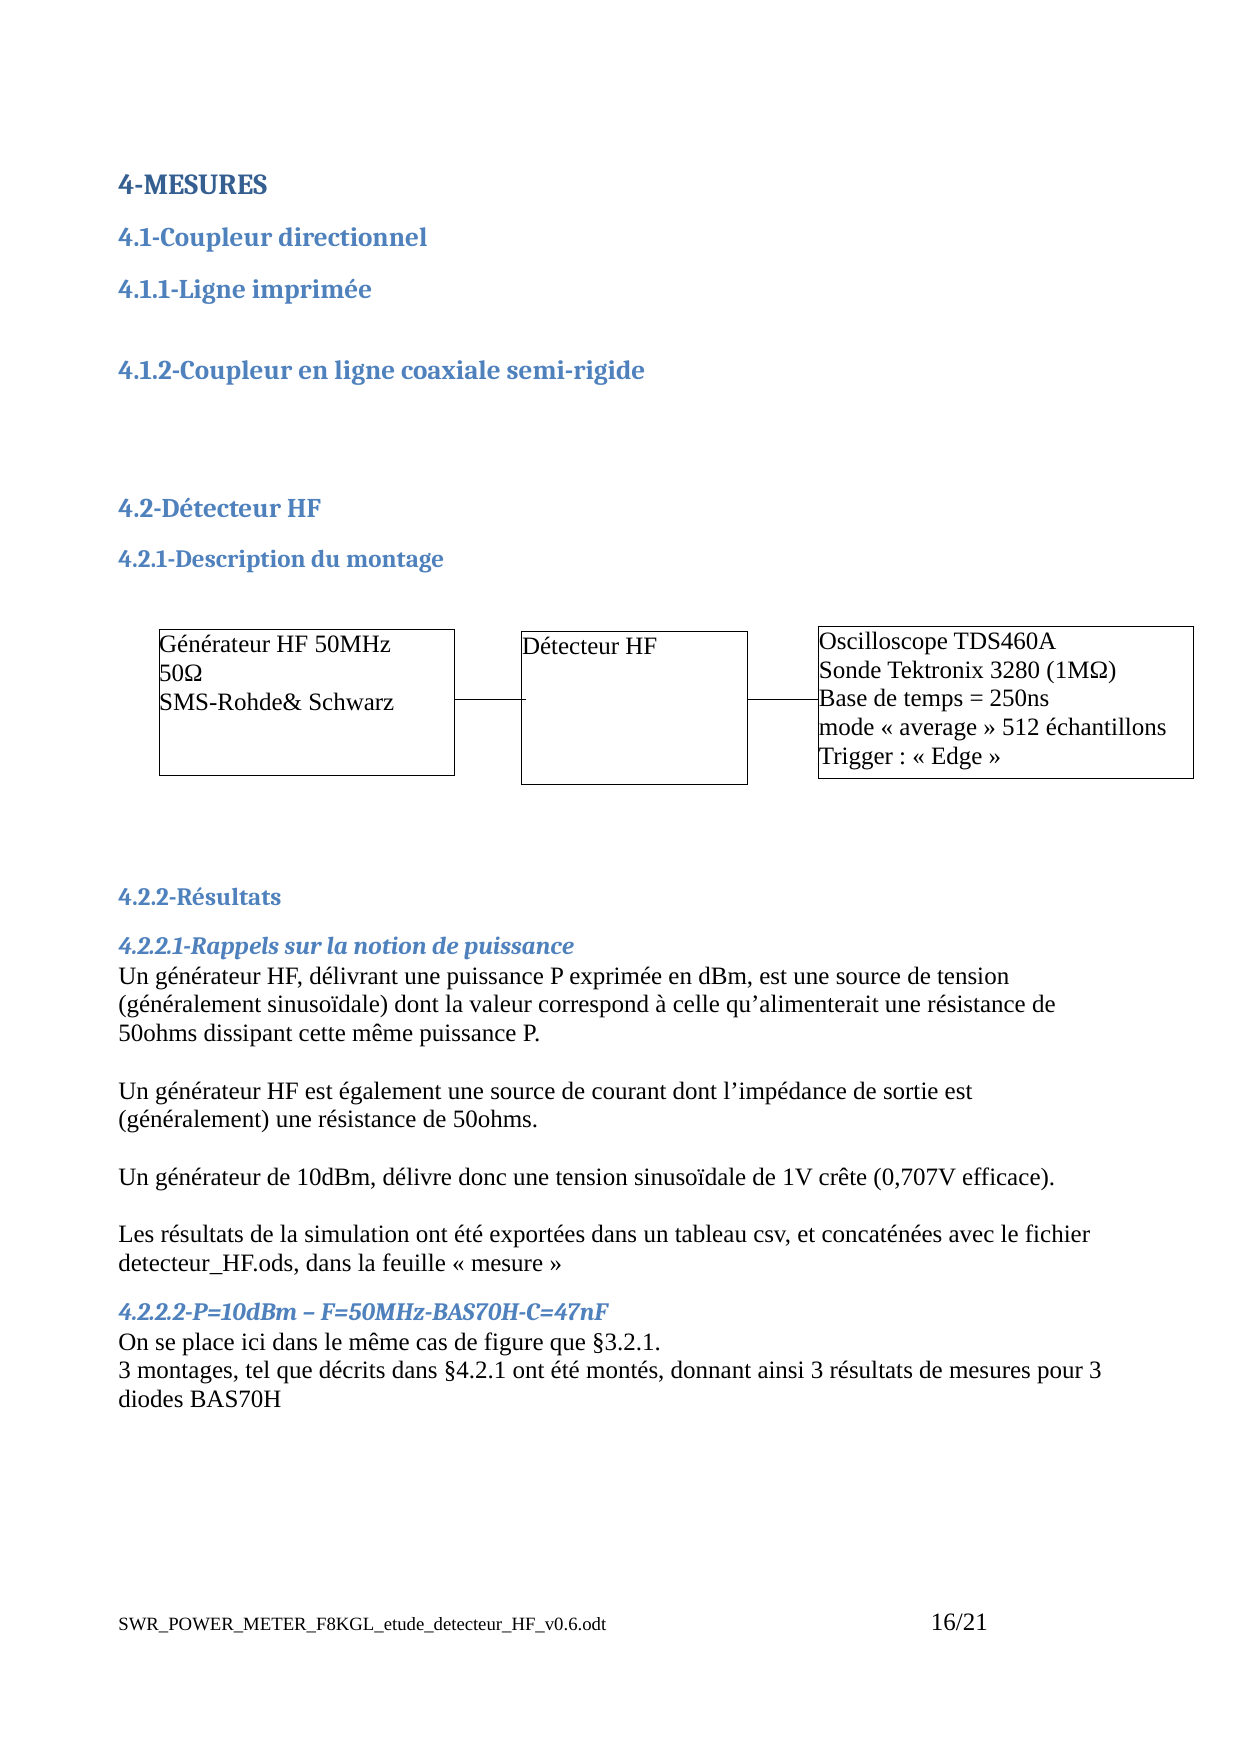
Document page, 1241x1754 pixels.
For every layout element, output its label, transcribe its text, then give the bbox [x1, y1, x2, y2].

subtitle 4.2-Détecteur HF [118, 493, 1122, 524]
subtitle 4.2.2.2-P=10dBm – F=50MHz-BAS70H-C=47nF [118, 1298, 1122, 1327]
text Un générateur HF, délivrant une puissance P exprimée en dBm, est une source de tension (généralement sinusoïdale) dont la valeur correspond à celle qu’alimenterait une résistance de 50ohms dissipant cette même puissance P. [118, 961, 1122, 1047]
subtitle 4.2.2-Résultats [118, 882, 1122, 911]
subtitle 4.2.1-Description du montage [118, 545, 1122, 574]
text 3 montages, tel que décrits dans §4.2.1 ont été montés, donnant ainsi 3 résultats de mesures pour 3 diodes BAS70H [118, 1355, 1122, 1413]
text Les résultats de la simulation ont été exportées dans un tableau csv, et concaténées avec le fichier detecteur_HF.ods, dans la feuille « mesure » [118, 1219, 1122, 1277]
subtitle 4-MESURES [118, 168, 1122, 202]
text Un générateur de 10dBm, délivre donc une tension sinusoïdale de 1V crête (0,707V efficace). [118, 1162, 1122, 1191]
subtitle 4.1.1-Ligne imprimée [118, 274, 1122, 306]
subtitle 4.2.2.1-Rappels sur la notion de puissance [118, 932, 1122, 961]
subtitle 4.1-Coupleur directionnel [118, 222, 1122, 254]
text Un générateur HF est également une source de courant dont l’impédance de sortie est (généralement) une résistance de 50ohms. [118, 1076, 1122, 1133]
subtitle 4.1.2-Coupleur en ligne coaxiale semi-rigide [118, 355, 1122, 386]
text On se place ici dans le même cas de figure que §3.2.1. [118, 1327, 1122, 1355]
